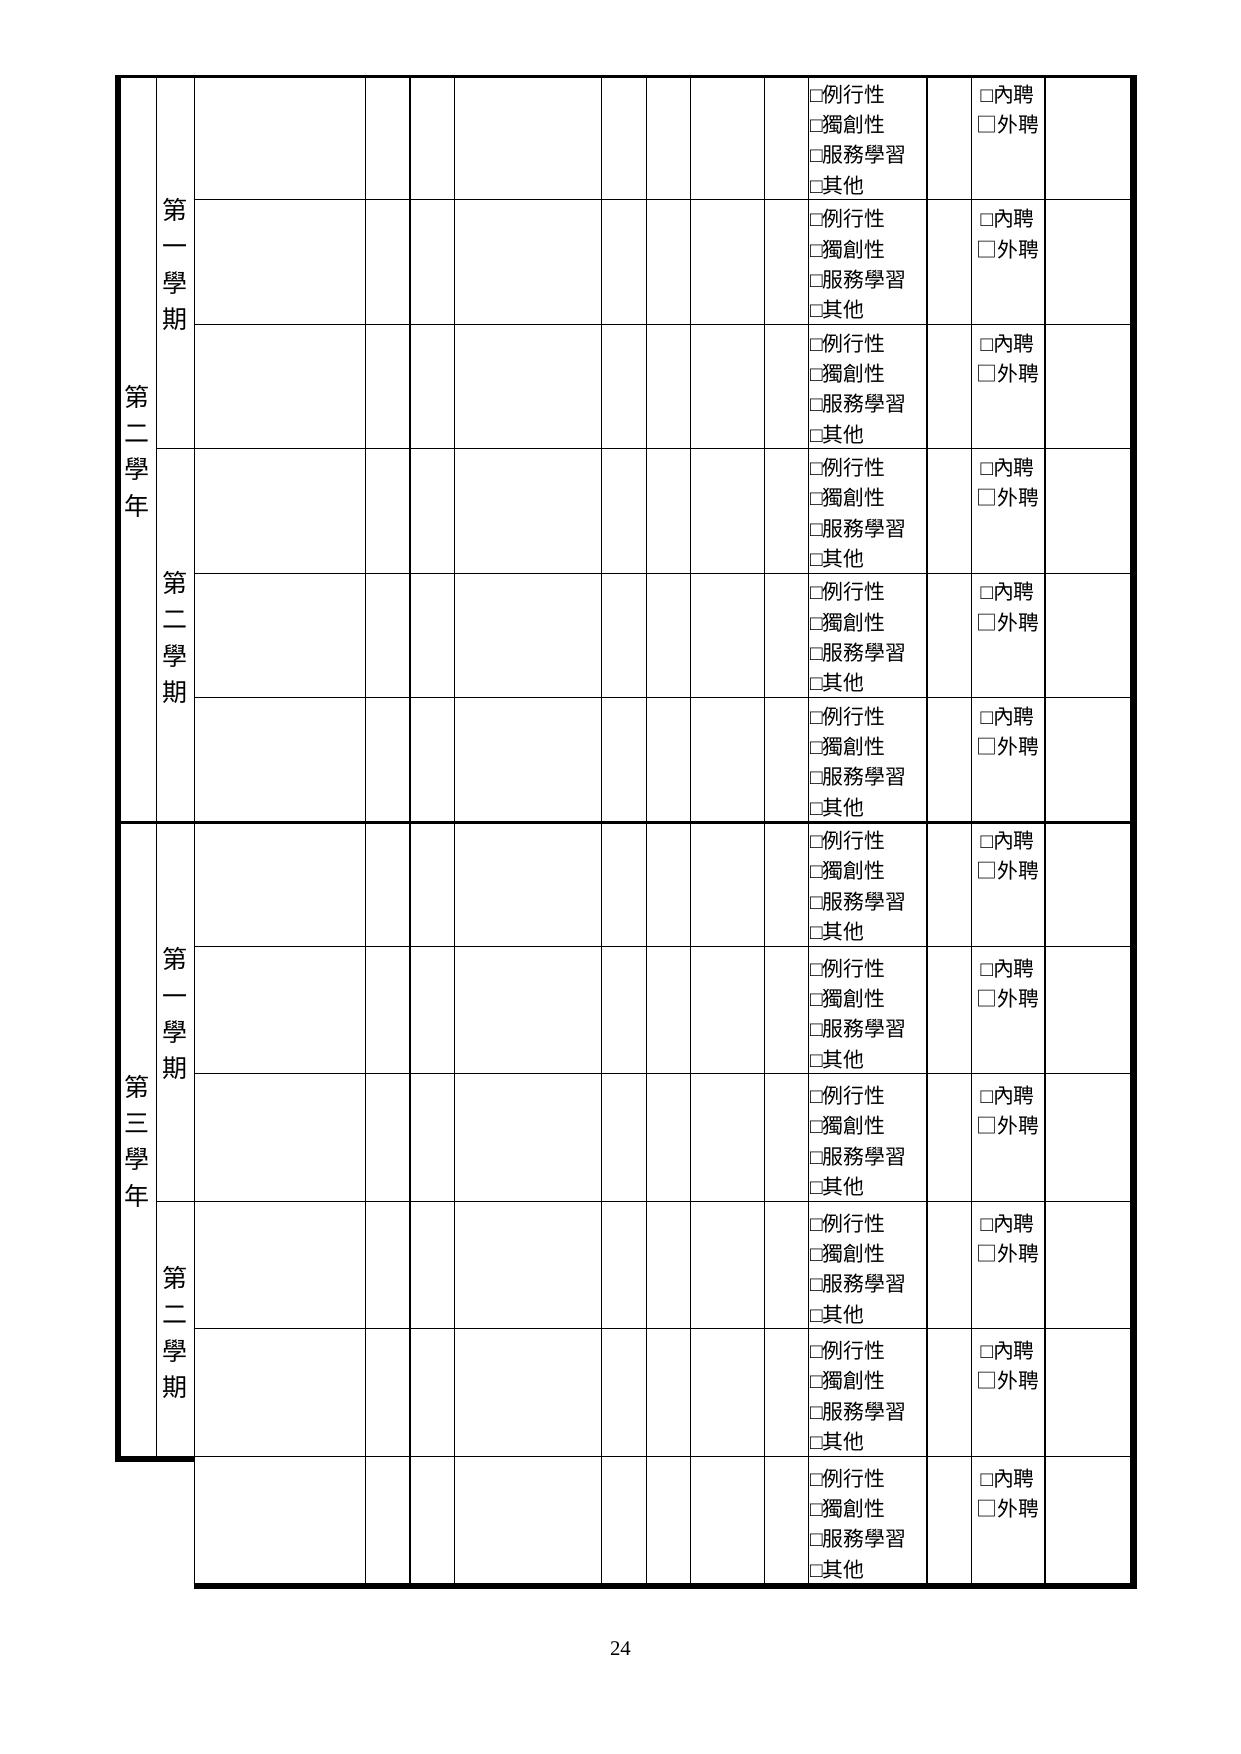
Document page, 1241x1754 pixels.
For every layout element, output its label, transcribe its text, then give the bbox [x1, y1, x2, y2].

table_cell [691, 824, 764, 946]
table_cell □例行性 □獨創性 □服務學習 □其他 [809, 78, 926, 199]
table_cell [765, 1457, 808, 1583]
table_cell [691, 449, 764, 572]
table_cell □內聘□外聘 [972, 325, 1044, 448]
table_cell □例行性 □獨創性 □服務學習 □其他 [809, 947, 926, 1073]
table_cell [928, 78, 971, 199]
table_cell [647, 1457, 690, 1583]
table_cell [455, 449, 601, 572]
table_cell [455, 824, 601, 946]
table_cell □例行性 □獨創性 □服務學習 □其他 [809, 698, 926, 821]
table_cell [928, 947, 971, 1073]
table_cell [455, 1074, 601, 1201]
table_cell [455, 200, 601, 324]
table_cell [455, 574, 601, 697]
table_cell [1046, 1074, 1130, 1201]
table_cell [928, 574, 971, 697]
table_cell [602, 824, 646, 946]
table_cell [366, 449, 409, 572]
table_cell [411, 698, 454, 821]
table_cell □例行性 □獨創性 □服務學習 □其他 [809, 574, 926, 697]
table_cell [647, 1074, 690, 1201]
table_cell [366, 824, 409, 946]
table_cell [1046, 824, 1130, 946]
table_cell □內聘□外聘 [972, 200, 1044, 324]
table_cell [195, 78, 365, 199]
table_cell [765, 574, 808, 697]
table_cell [765, 1329, 808, 1456]
table_cell [195, 947, 365, 1073]
table_cell [411, 200, 454, 324]
table_cell □例行性 □獨創性 □服務學習 □其他 [809, 325, 926, 448]
table_cell [455, 1202, 601, 1328]
table_cell [195, 824, 365, 946]
table_cell □內聘□外聘 [972, 1329, 1044, 1456]
table_cell [195, 1329, 365, 1456]
table_cell □例行性 □獨創性 □服務學習 □其他 [809, 1457, 926, 1583]
table_cell [1046, 947, 1130, 1073]
table_cell 第二學期 [157, 449, 194, 821]
table_cell [647, 78, 690, 199]
table_cell □內聘□外聘 [972, 824, 1044, 946]
table_cell □內聘□外聘 [972, 574, 1044, 697]
table_cell □內聘□外聘 [972, 449, 1044, 572]
table_cell [602, 200, 646, 324]
table_cell [195, 574, 365, 697]
table_cell [765, 325, 808, 448]
table_cell [366, 1074, 409, 1201]
table_cell [765, 449, 808, 572]
table_cell [691, 200, 764, 324]
table_cell [366, 574, 409, 697]
table_cell [928, 1457, 971, 1583]
table_cell [1046, 449, 1130, 572]
table_cell □內聘□外聘 [972, 1074, 1044, 1201]
table_cell □例行性 □獨創性 □服務學習 □其他 [809, 1074, 926, 1201]
table_cell [928, 1202, 971, 1328]
table_cell [765, 1074, 808, 1201]
table_cell [647, 574, 690, 697]
table_cell □例行性 □獨創性 □服務學習 □其他 [809, 824, 926, 946]
table_cell 第二學年 [121, 78, 156, 821]
table_cell [455, 1457, 601, 1583]
table_cell [411, 824, 454, 946]
table_cell [765, 1202, 808, 1328]
table_cell [928, 698, 971, 821]
table_cell 第一學期 [157, 78, 194, 448]
table_cell [691, 1329, 764, 1456]
table_cell [602, 947, 646, 1073]
table_cell □例行性 □獨創性 □服務學習 □其他 [809, 1202, 926, 1328]
table_cell [411, 325, 454, 448]
table_cell [765, 947, 808, 1073]
table_cell 第 三學年 [121, 824, 156, 1456]
table_cell □內聘□外聘 [972, 947, 1044, 1073]
table_cell [411, 449, 454, 572]
table_cell [928, 1329, 971, 1456]
table_cell □例行性 □獨創性 □服務學習 □其他 [809, 449, 926, 572]
table_cell [928, 325, 971, 448]
table_cell [691, 1457, 764, 1583]
table_cell [366, 698, 409, 821]
table_cell [647, 1202, 690, 1328]
table_cell □例行性 □獨創性 □服務學習 □其他 [809, 1329, 926, 1456]
table_cell [1046, 200, 1130, 324]
table_cell [928, 449, 971, 572]
table_cell [647, 698, 690, 821]
table_cell 第二學期 [157, 1202, 194, 1456]
table_cell [366, 325, 409, 448]
table_cell □例行性 □獨創性 □服務學習 □其他 [809, 200, 926, 324]
table_cell [647, 947, 690, 1073]
table_cell [1046, 698, 1130, 821]
table_cell [928, 200, 971, 324]
table_cell [455, 325, 601, 448]
table_cell [602, 1074, 646, 1201]
table_cell [602, 78, 646, 199]
table_cell [691, 574, 764, 697]
table_cell 第一學期 [157, 824, 194, 1201]
table_cell [411, 1202, 454, 1328]
table_cell [411, 1457, 454, 1583]
table_cell [195, 1074, 365, 1201]
table_cell [1046, 1457, 1130, 1583]
table_cell [765, 78, 808, 199]
table_cell □內聘□外聘 [972, 1457, 1044, 1583]
table_cell [602, 325, 646, 448]
table_cell [602, 1457, 646, 1583]
table_cell [602, 1329, 646, 1456]
table_cell [691, 947, 764, 1073]
table_cell [411, 1329, 454, 1456]
table_cell [455, 698, 601, 821]
table_cell [366, 1202, 409, 1328]
table_cell [691, 325, 764, 448]
table_cell □內聘□外聘 [972, 78, 1044, 199]
table_cell [195, 449, 365, 572]
table_cell [195, 698, 365, 821]
table_cell [411, 947, 454, 1073]
table_cell [195, 200, 365, 324]
table_cell [455, 78, 601, 199]
table_cell [411, 78, 454, 199]
table_cell [1046, 1329, 1130, 1456]
table_cell [691, 1074, 764, 1201]
table_cell [411, 1074, 454, 1201]
table_cell [928, 1074, 971, 1201]
table_cell [366, 1457, 409, 1583]
table_cell [647, 824, 690, 946]
table_cell [1046, 1202, 1130, 1328]
table_cell □內聘□外聘 [972, 1202, 1044, 1328]
table_cell [647, 200, 690, 324]
table_cell [195, 325, 365, 448]
table_cell [647, 1329, 690, 1456]
table_cell [411, 574, 454, 697]
table_cell [691, 78, 764, 199]
table_cell [602, 574, 646, 697]
table_cell [195, 1457, 365, 1583]
table_cell [647, 325, 690, 448]
table_cell [928, 824, 971, 946]
table_cell [1046, 325, 1130, 448]
table_cell [765, 200, 808, 324]
table_cell [455, 1329, 601, 1456]
table_cell □內聘□外聘 [972, 698, 1044, 821]
table_cell [366, 78, 409, 199]
table_cell [691, 1202, 764, 1328]
table_cell [602, 698, 646, 821]
table_cell [765, 824, 808, 946]
table_cell [366, 947, 409, 1073]
table_cell [691, 698, 764, 821]
table_cell [1046, 574, 1130, 697]
table_cell [1046, 78, 1130, 199]
table_cell [602, 449, 646, 572]
table_cell [765, 698, 808, 821]
table_cell [647, 449, 690, 572]
table_cell [602, 1202, 646, 1328]
table_cell [366, 200, 409, 324]
table_cell [195, 1202, 365, 1328]
table_cell [366, 1329, 409, 1456]
table_cell [455, 947, 601, 1073]
